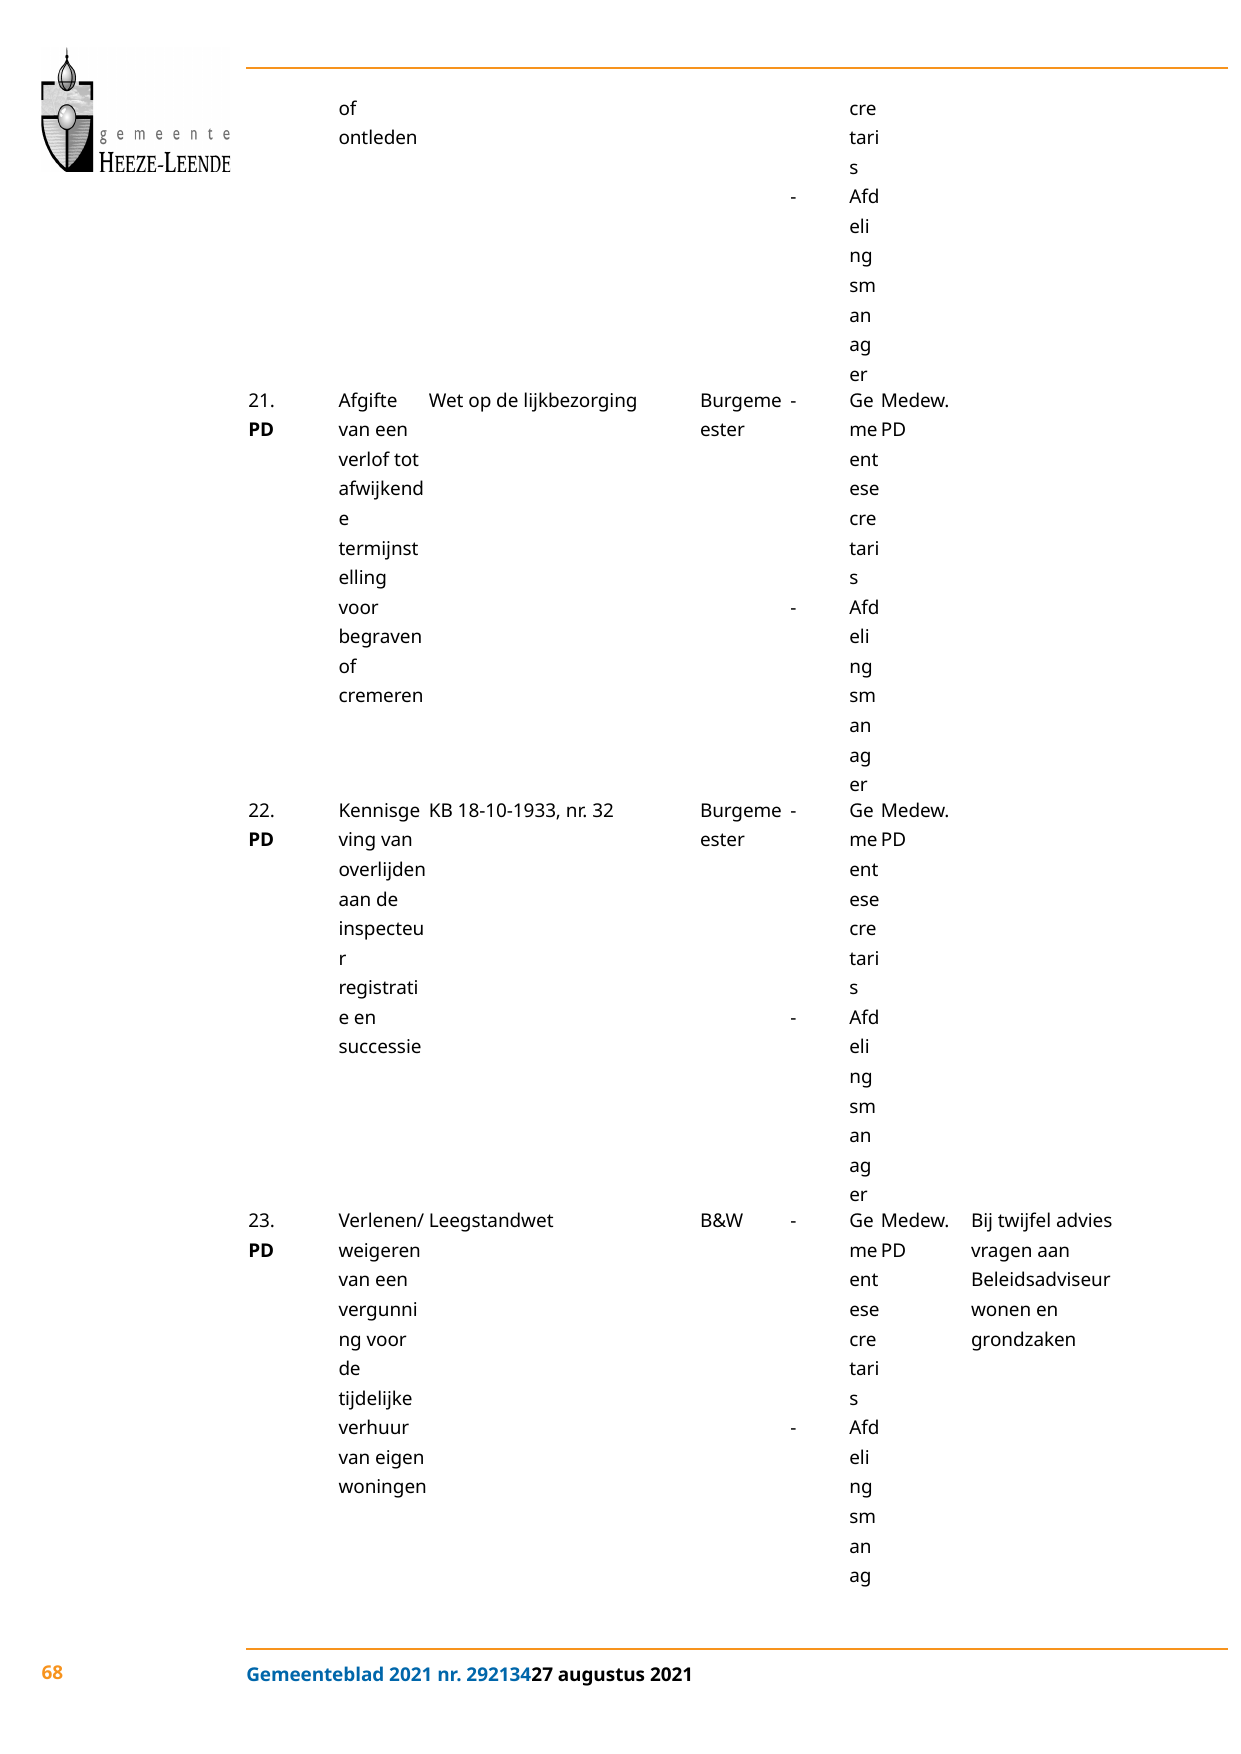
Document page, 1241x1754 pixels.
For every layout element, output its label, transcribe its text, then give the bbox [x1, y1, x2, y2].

table_cell [429, 95, 700, 387]
table_cell Gemeentesecretaris Afdelingsmanager [790, 387, 881, 797]
table_cell Medew. PD [881, 1208, 971, 1588]
table_cell Wet op de lijkbezorging [429, 387, 700, 797]
table_cell [881, 95, 971, 387]
table_cell Gemeentesecretaris Afdelingsmanager [790, 797, 881, 1207]
table_cell [700, 95, 790, 387]
table_cell Burgemeester [700, 387, 790, 797]
table_cell [971, 387, 1152, 797]
table_cell B&W [700, 1208, 790, 1588]
table_cell 21. PD [248, 387, 338, 797]
table_cell [248, 95, 338, 387]
table_cell Leegstandwet [429, 1208, 700, 1588]
table_cell Verlenen/weigeren van een vergunning voor de tijdelijke verhuur van eigen woningen [338, 1208, 429, 1588]
table_cell [971, 797, 1152, 1207]
table_cell Gemeentesecretaris Afdelingsmanag [790, 1208, 881, 1588]
table_cell cretaris Afdelingsmanager [790, 95, 881, 387]
table_cell 23. PD [248, 1208, 338, 1588]
table_cell Kennisgeving van overlijden aan de inspecteur registratie en successie [338, 797, 429, 1207]
table_cell Burgemeester [700, 797, 790, 1207]
table_cell of ontleden [338, 95, 429, 387]
table_cell 22. PD [248, 797, 338, 1207]
table_cell Afgifte van een verlof tot afwijkende termijnstelling voor begraven of cremeren [338, 387, 429, 797]
table_cell [971, 95, 1152, 387]
table_cell Medew. PD [881, 797, 971, 1207]
picture [41, 47, 231, 172]
table_cell Medew. PD [881, 387, 971, 797]
table_cell Bij twijfel advies vragen aan Beleidsadviseur wonen en grondzaken [971, 1208, 1152, 1588]
table_cell KB 18-10-1933, nr. 32 [429, 797, 700, 1207]
